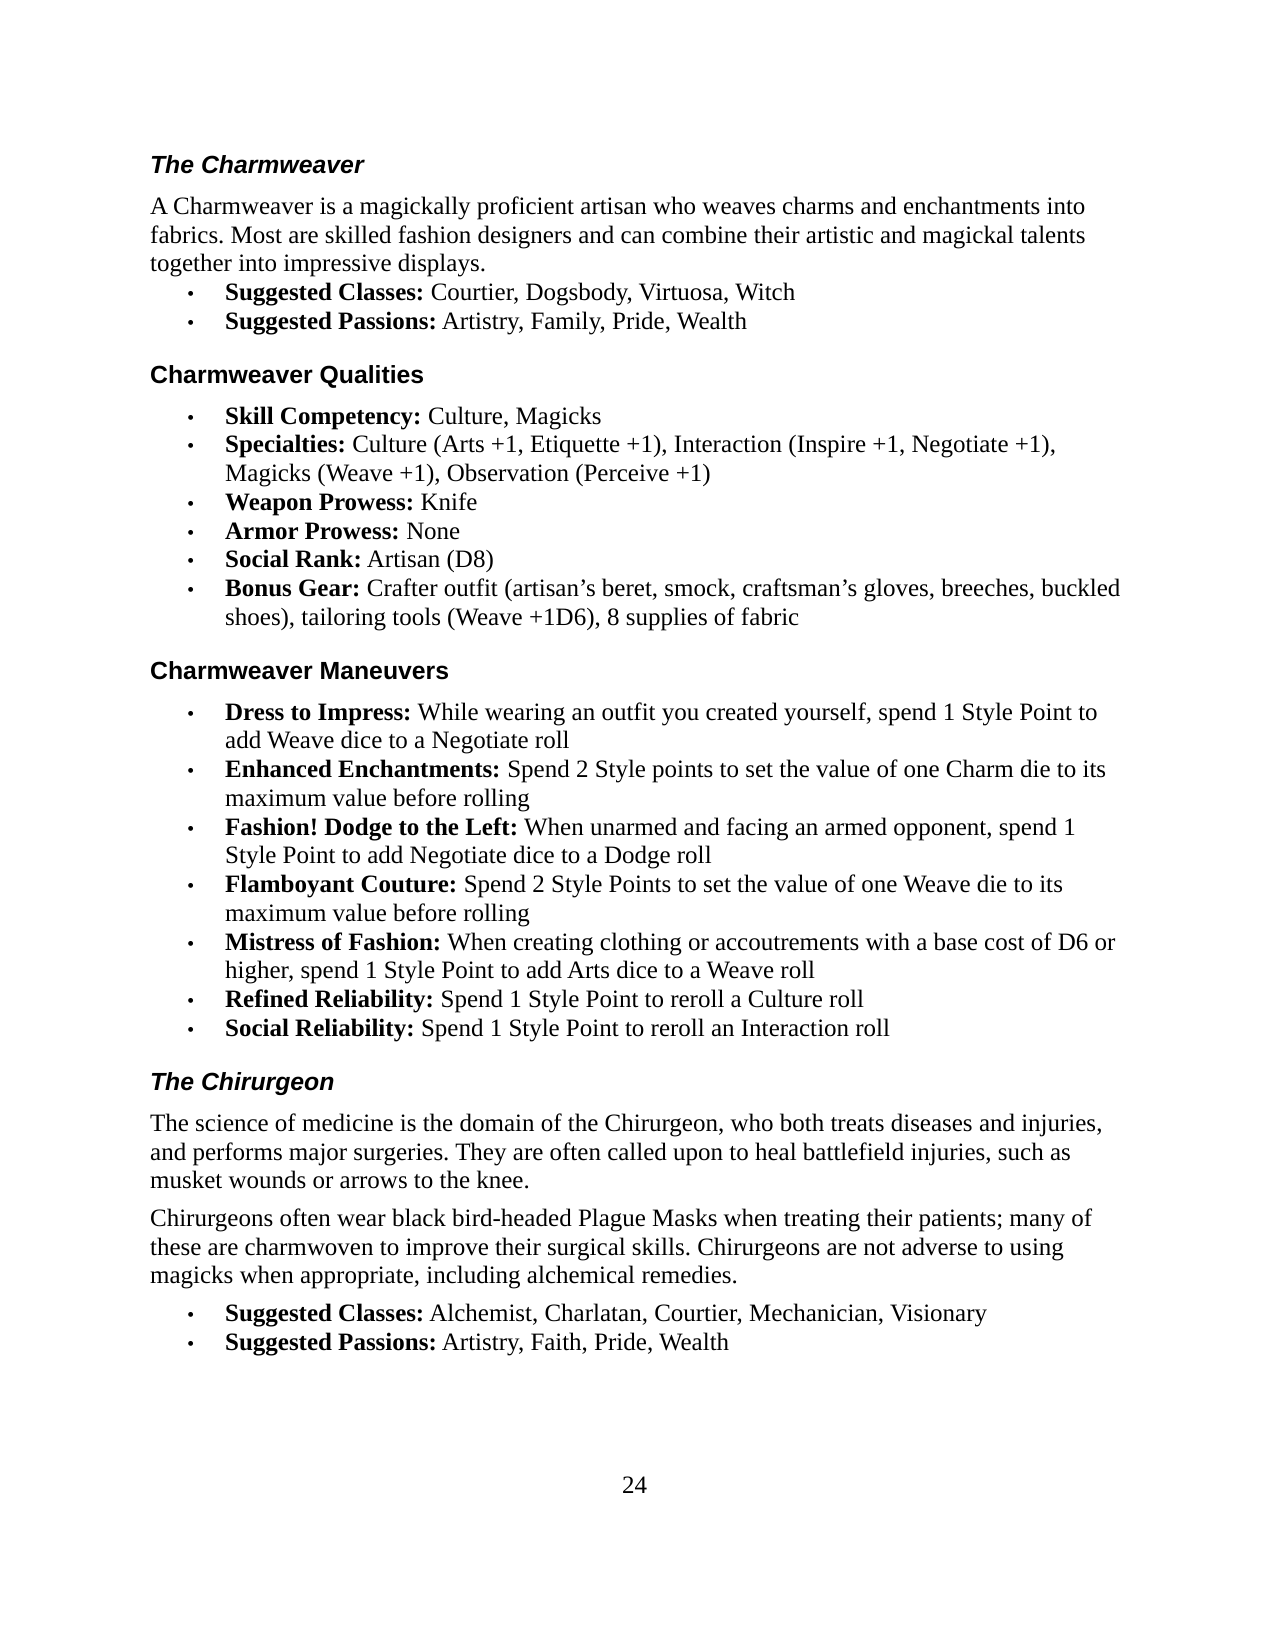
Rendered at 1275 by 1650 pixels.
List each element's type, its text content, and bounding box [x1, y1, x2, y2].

text A Charmweaver is a magickally proficient artisan who weaves charms and enchantments into fabrics. Most are skilled fashion designers and can combine their artistic and magickal talents together into impressive displays. [150, 191, 1125, 277]
list Bonus Gear: Crafter outfit (artisan’s beret, smock, craftsman’s gloves, breeches, buckled shoes), tailoring tools (Weave +1D6), 8 supplies of fabric [187, 573, 1125, 631]
list Fashion! Dodge to the Left: When unarmed and facing an armed opponent, spend 1 Style Point to add Negotiate dice to a Dodge roll [187, 812, 1125, 869]
list Suggested Passions: Artistry, Family, Pride, Wealth [187, 306, 1125, 335]
list Social Reliability: Spend 1 Style Point to reroll an Interaction roll [187, 1013, 1125, 1042]
list Mistress of Fashion: When creating clothing or accoutrements with a base cost of D6 or higher, spend 1 Style Point to add Arts dice to a Weave roll [187, 927, 1125, 984]
list Enhanced Enchantments: Spend 2 Style points to set the value of one Charm die to its maximum value before rolling [187, 754, 1125, 812]
list Flamboyant Couture: Spend 2 Style Points to set the value of one Weave die to its maximum value before rolling [187, 869, 1125, 927]
subtitle The Chirurgeon [150, 1067, 1125, 1095]
list Skill Competency: Culture, Magicks [187, 401, 1125, 429]
subtitle Charmweaver Qualities [150, 360, 1125, 388]
list Weapon Prowess: Knife [187, 487, 1125, 516]
list Armor Prowess: None [187, 516, 1125, 544]
list Suggested Classes: Courtier, Dogsbody, Virtuosa, Witch [187, 277, 1125, 306]
subtitle The Charmweaver [150, 150, 1125, 178]
list Suggested Passions: Artistry, Faith, Pride, Wealth [187, 1327, 1125, 1356]
list Dress to Impress: While wearing an outfit you created yourself, spend 1 Style Point to add Weave dice to a Negotiate roll [187, 697, 1125, 754]
list Specialties: Culture (Arts +1, Etiquette +1), Interaction (Inspire +1, Negotiate +1), Magicks (Weave +1), Observation (Perceive +1) [187, 429, 1125, 487]
text The science of medicine is the domain of the Chirurgeon, who both treats diseases and injuries, and performs major surgeries. They are often called upon to heal battlefield injuries, such as musket wounds or arrows to the knee. [150, 1108, 1125, 1194]
text Chirurgeons often wear black bird-headed Plague Masks when treating their patients; many of these are charmwoven to improve their surgical skills. Chirurgeons are not adverse to using magicks when appropriate, including alchemical remedies. [150, 1203, 1125, 1289]
list Refined Reliability: Spend 1 Style Point to reroll a Culture roll [187, 984, 1125, 1013]
subtitle Charmweaver Maneuvers [150, 656, 1125, 684]
list Suggested Classes: Alchemist, Charlatan, Courtier, Mechanician, Visionary [187, 1298, 1125, 1327]
list Social Rank: Artisan (D8) [187, 544, 1125, 573]
